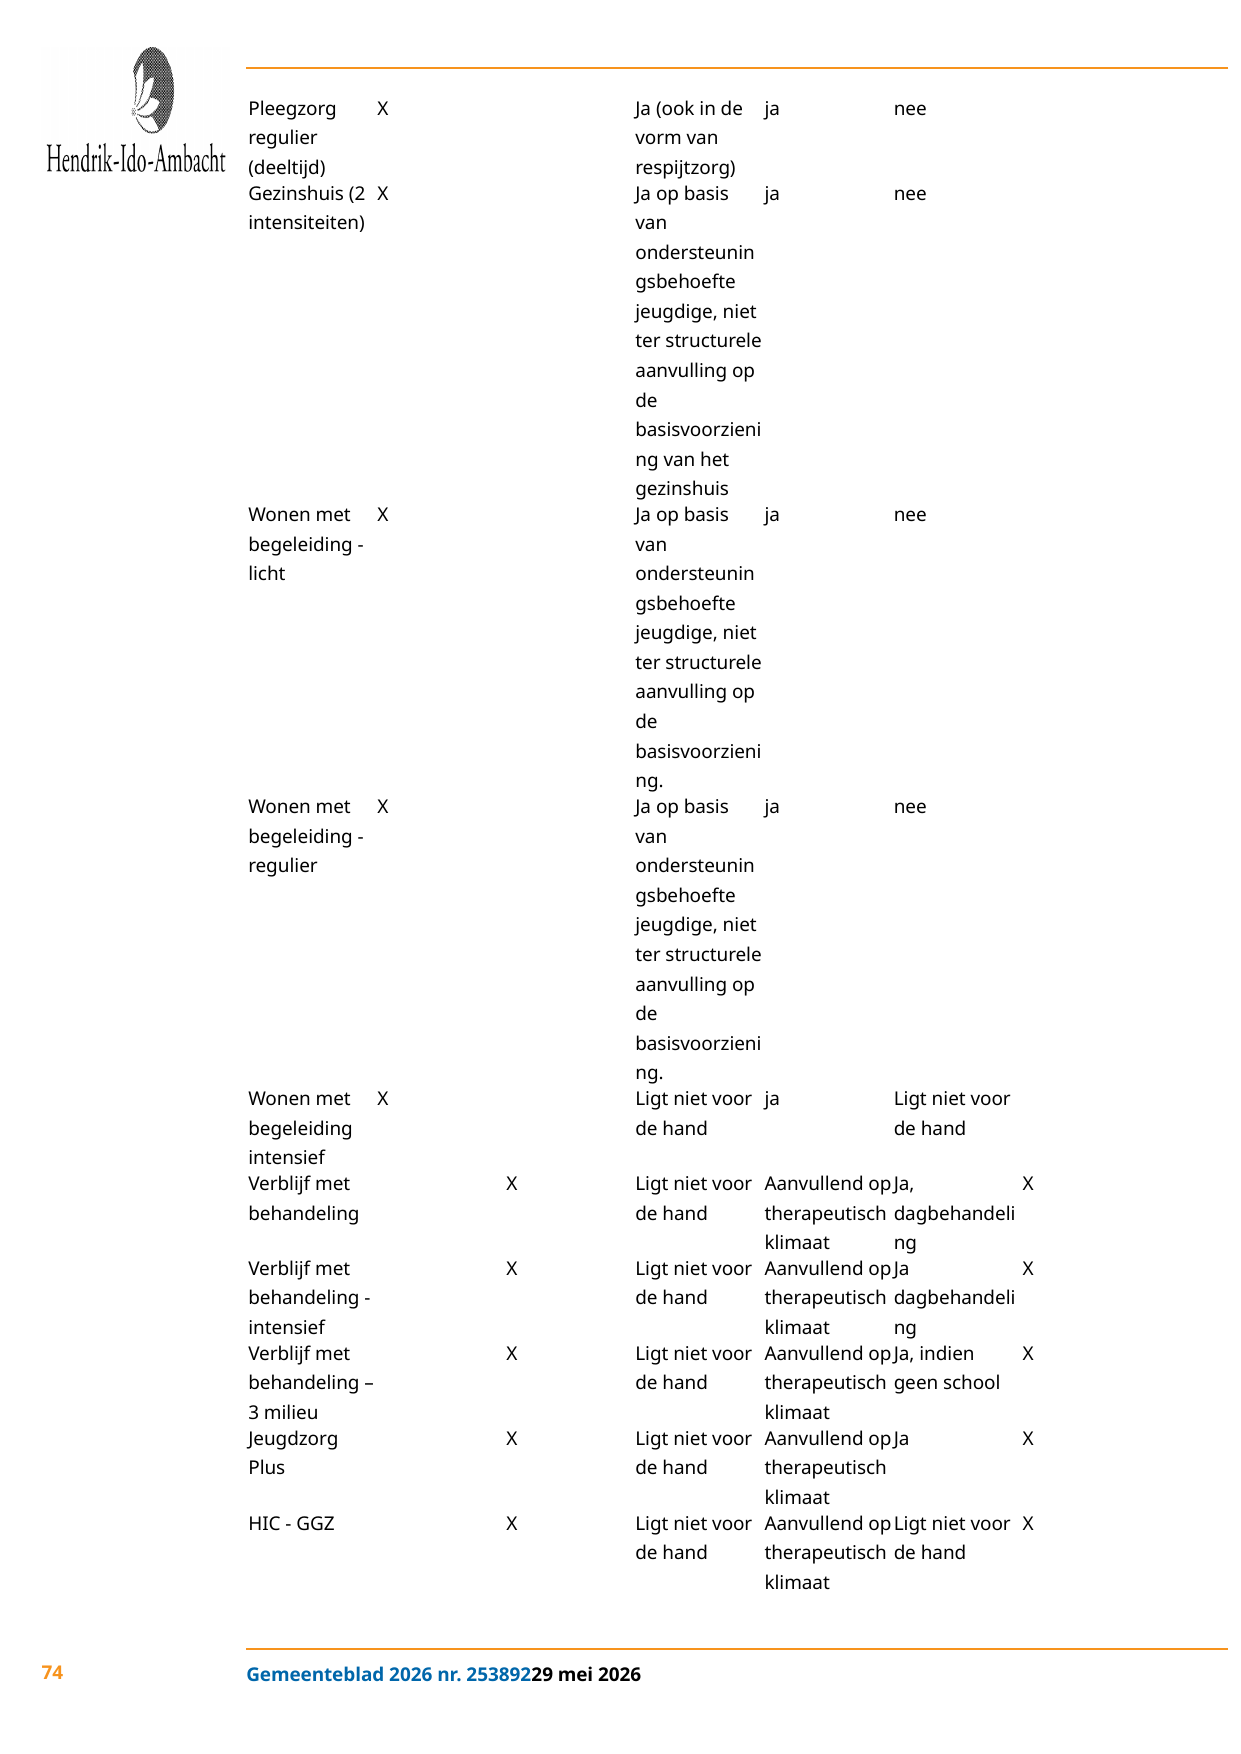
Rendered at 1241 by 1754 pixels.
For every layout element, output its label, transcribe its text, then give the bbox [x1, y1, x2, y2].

table_cell [1023, 180, 1152, 501]
table_cell [1023, 793, 1152, 1085]
table_cell Verblijf met behandeling [248, 1170, 377, 1255]
table_cell Ja dagbehandeling [894, 1255, 1022, 1340]
table_cell Ligt niet voor de hand [635, 1510, 764, 1594]
table_cell nee [894, 180, 1022, 501]
table_cell X [377, 1085, 506, 1170]
table_cell HIC - GGZ [248, 1510, 377, 1594]
table_cell nee [894, 95, 1022, 180]
table_cell Ja op basis van ondersteuningsbehoefte jeugdige, niet ter structurele aanvulling op de basisvoorziening. [635, 793, 764, 1085]
table_cell ja [764, 180, 893, 501]
table_cell Ligt niet voor de hand [635, 1425, 764, 1510]
table_cell Ligt niet voor de hand [635, 1340, 764, 1425]
table_cell Aanvullend op therapeutisch klimaat [764, 1510, 893, 1594]
table_cell X [1023, 1425, 1152, 1510]
table_cell X [377, 793, 506, 1085]
table_cell Ligt niet voor de hand [635, 1170, 764, 1255]
table_cell Ligt niet voor de hand [635, 1085, 764, 1170]
table_cell nee [894, 793, 1022, 1085]
table_cell ja [764, 793, 893, 1085]
table_cell ja [764, 1085, 893, 1170]
table_cell [1023, 1085, 1152, 1170]
table_cell X [1023, 1340, 1152, 1425]
table_cell [377, 1255, 506, 1340]
table_cell [506, 793, 635, 1085]
table_cell [506, 501, 635, 793]
table_cell Ja op basis van ondersteuningsbehoefte jeugdige, niet ter structurele aanvulling op de basisvoorziening van het gezinshuis [635, 180, 764, 501]
table_cell Aanvullend op therapeutisch klimaat [764, 1255, 893, 1340]
table_cell X [1023, 1170, 1152, 1255]
table_cell X [377, 180, 506, 501]
table_cell Aanvullend op therapeutisch klimaat [764, 1425, 893, 1510]
table_cell ja [764, 501, 893, 793]
table_cell X [1023, 1255, 1152, 1340]
table_cell [506, 180, 635, 501]
table_cell X [506, 1425, 635, 1510]
table_cell Ligt niet voor de hand [894, 1085, 1022, 1170]
table_cell [377, 1510, 506, 1594]
table_cell X [377, 501, 506, 793]
table_cell Ligt niet voor de hand [894, 1510, 1022, 1594]
table_cell Ja, indien geen school [894, 1340, 1022, 1425]
table_cell Pleegzorg regulier (deeltijd) [248, 95, 377, 180]
table_cell Aanvullend op therapeutisch klimaat [764, 1170, 893, 1255]
picture [41, 47, 231, 172]
table_cell Jeugdzorg Plus [248, 1425, 377, 1510]
table_cell X [506, 1510, 635, 1594]
table_cell Verblijf met behandeling - intensief [248, 1255, 377, 1340]
table_cell [1023, 95, 1152, 180]
table_cell Ja [894, 1425, 1022, 1510]
table_cell Ja (ook in de vorm van respijtzorg) [635, 95, 764, 180]
table_cell [377, 1425, 506, 1510]
table_cell Ja, dagbehandeling [894, 1170, 1022, 1255]
table_cell Gezinshuis (2 intensiteiten) [248, 180, 377, 501]
table_cell Ja op basis van ondersteuningsbehoefte jeugdige, niet ter structurele aanvulling op de basisvoorziening. [635, 501, 764, 793]
table_cell X [1023, 1510, 1152, 1594]
table_cell [506, 95, 635, 180]
table_cell Wonen met begeleiding - regulier [248, 793, 377, 1085]
table_cell Verblijf met behandeling – 3 milieu [248, 1340, 377, 1425]
table_cell [506, 1085, 635, 1170]
table_cell [1023, 501, 1152, 793]
table_cell Aanvullend op therapeutisch klimaat [764, 1340, 893, 1425]
table_cell ja [764, 95, 893, 180]
table_cell Ligt niet voor de hand [635, 1255, 764, 1340]
table_cell X [506, 1170, 635, 1255]
table_cell [377, 1170, 506, 1255]
table_cell X [506, 1340, 635, 1425]
table_cell X [506, 1255, 635, 1340]
table_cell [377, 1340, 506, 1425]
table_cell X [377, 95, 506, 180]
table_cell Wonen met begeleiding - licht [248, 501, 377, 793]
table_cell nee [894, 501, 1022, 793]
table_cell Wonen met begeleiding intensief [248, 1085, 377, 1170]
